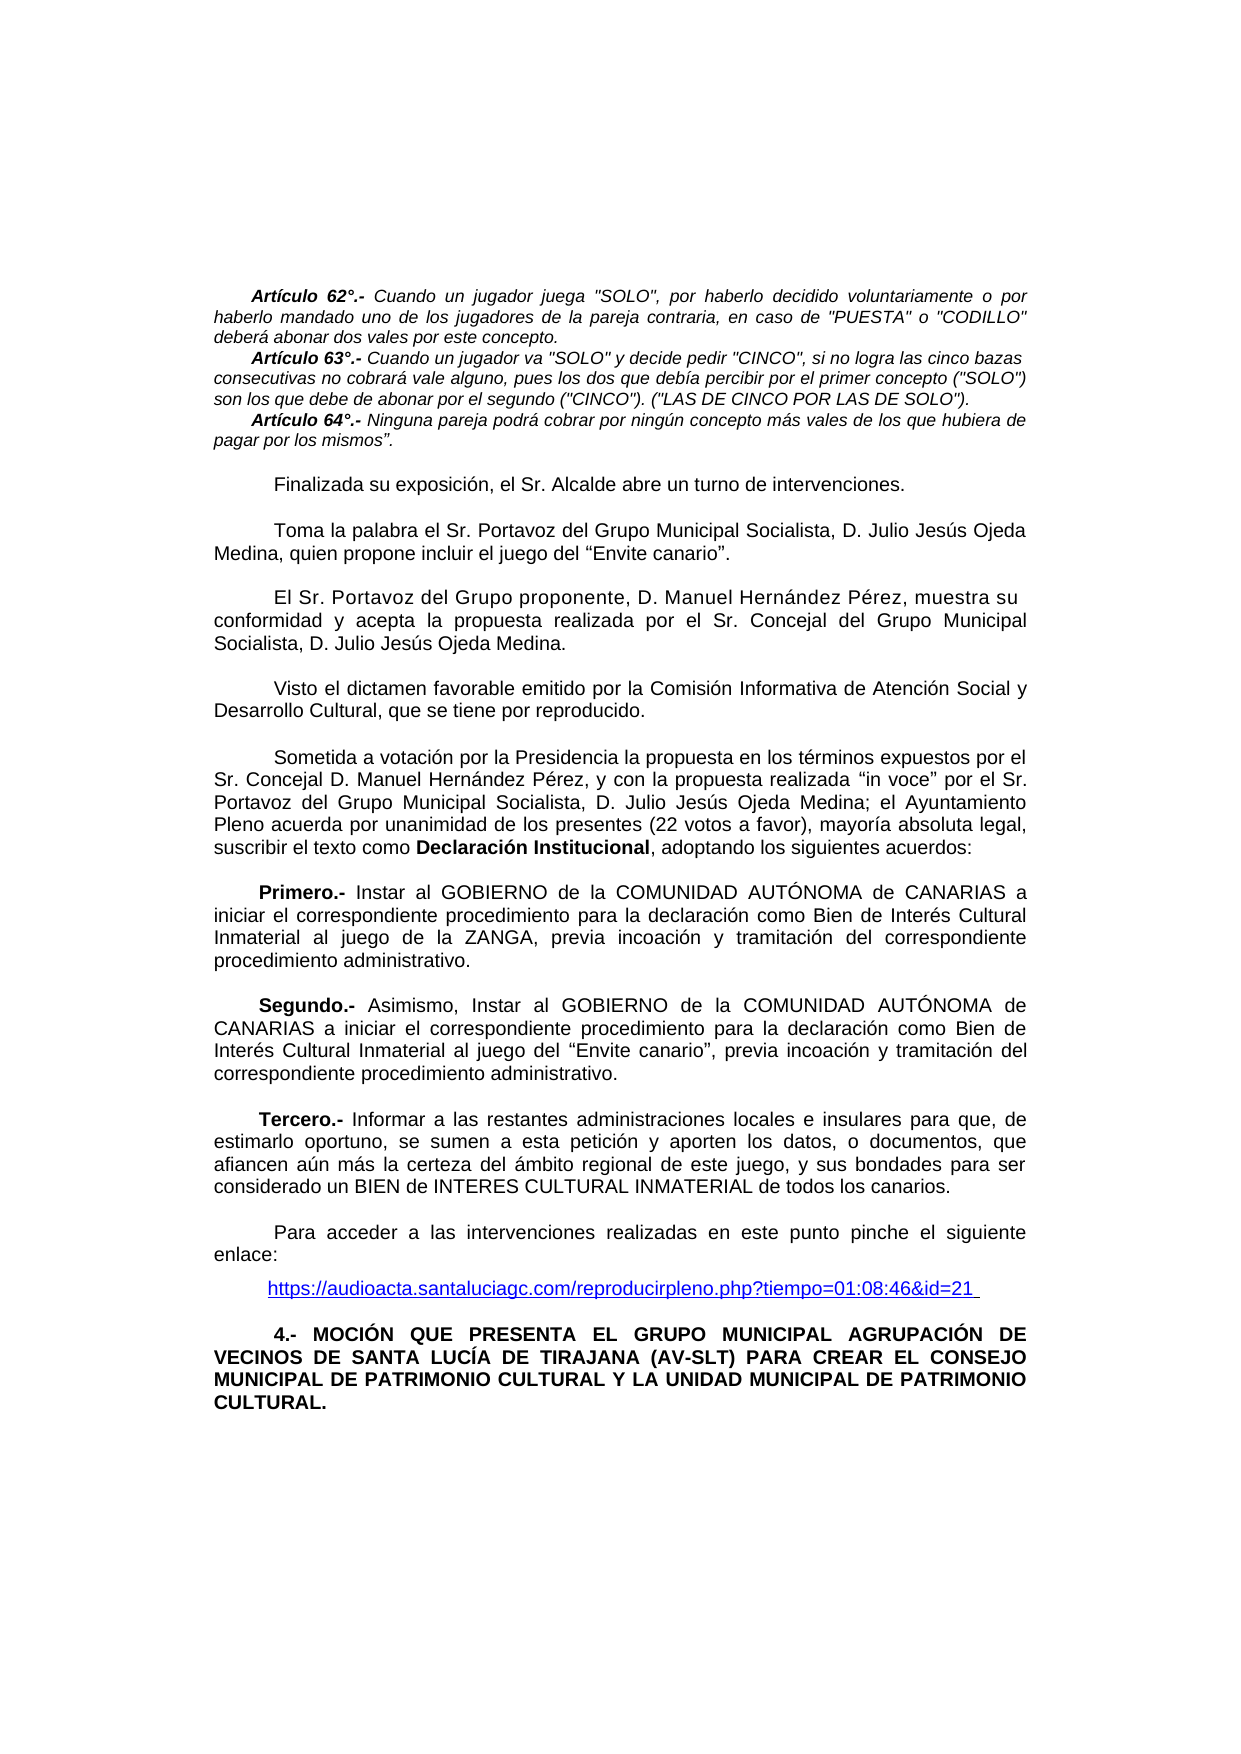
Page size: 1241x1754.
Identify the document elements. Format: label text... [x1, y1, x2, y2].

text conformidad y acepta la propuesta realizada por el Sr. Concejal del Grupo Municipal Socialista, D. Julio Jesús Ojeda Medina. [213, 609, 1028, 654]
text Primero.- Instar al GOBIERNO de la COMUNIDAD AUTÓNOMA de CANARIAS a iniciar el correspondiente procedimiento para la declaración como Bien de Interés Cultural Inmaterial al juego de la ZANGA, previa incoación y tramitación del correspondiente procedimiento administrativo. [213, 882, 1028, 972]
text El Sr. Portavoz del Grupo proponente, D. Manuel Hernández Pérez, muestra su [273, 587, 1148, 609]
text Tercero.- Informar a las restantes administraciones locales e insulares para que, de estimarlo oportuno, se sumen a esta petición y aporten los datos, o documentos, que afiancen aún más la certeza del ámbito regional de este juego, y sus bondades para ser considerado un BIEN de INTERES CULTURAL INMATERIAL de todos los canarios. [213, 1108, 1028, 1198]
text Artículo 63°.- Cuando un jugador va "SOLO" y decide pedir "CINCO", si no logra las cinco bazas [251, 348, 1148, 368]
text https://audioacta.santaluciagc.com/reproducirpleno.php?tiempo=01:08:46&id=21 [93, 1278, 1148, 1300]
text Toma la palabra el Sr. Portavoz del Grupo Municipal Socialista, D. Julio Jesús Ojeda Medina, quien propone incluir el juego del “Envite canario”. [213, 519, 1028, 564]
text Sometida a votación por la Presidencia la propuesta en los términos expuestos por el Sr. Concejal D. Manuel Hernández Pérez, y con la propuesta realizada “in voce” por el Sr. Portavoz del Grupo Municipal Socialista, D. Julio Jesús Ojeda Medina; el Ayuntamiento Pleno acuerda por unanimidad de los presentes (22 votos a favor), mayoría absoluta legal, suscribir el texto como Declaración Institucional, adoptando los siguientes acuerdos: [213, 746, 1028, 859]
text Visto el dictamen favorable emitido por la Comisión Informativa de Atención Social y Desarrollo Cultural, que se tiene por reproducido. [213, 677, 1028, 722]
text consecutivas no cobrará vale alguno, pues los dos que debía percibir por el primer concepto ("SOLO") son los que debe de abonar por el segundo ("CINCO"). ("LAS DE CINCO POR LAS DE SOLO"). [213, 368, 1028, 409]
text Finalizada su exposición, el Sr. Alcalde abre un turno de intervenciones. [273, 474, 1148, 496]
text Artículo 62°.- Cuando un jugador juega "SOLO", por haberlo decidido voluntariamente o por haberlo mandado uno de los jugadores de la pareja contraria, en caso de "PUESTA" o "CODILLO" deberá abonar dos vales por este concepto. [213, 286, 1028, 348]
text 4.- MOCIÓN QUE PRESENTA EL GRUPO MUNICIPAL AGRUPACIÓN DE VECINOS DE SANTA LUCÍA DE TIRAJANA (AV-SLT) PARA CREAR EL CONSEJO MUNICIPAL DE PATRIMONIO CULTURAL Y LA UNIDAD MUNICIPAL DE PATRIMONIO CULTURAL. [213, 1324, 1028, 1414]
text Segundo.- Asimismo, Instar al GOBIERNO de la COMUNIDAD AUTÓNOMA de CANARIAS a iniciar el correspondiente procedimiento para la declaración como Bien de Interés Cultural Inmaterial al juego del “Envite canario”, previa incoación y tramitación del correspondiente procedimiento administrativo. [213, 994, 1028, 1085]
text Artículo 64°.- Ninguna pareja podrá cobrar por ningún concepto más vales de los que hubiera de pagar por los mismos”. [213, 410, 1028, 451]
text Para acceder a las intervenciones realizadas en este punto pinche el siguiente enlace: [213, 1221, 1028, 1266]
